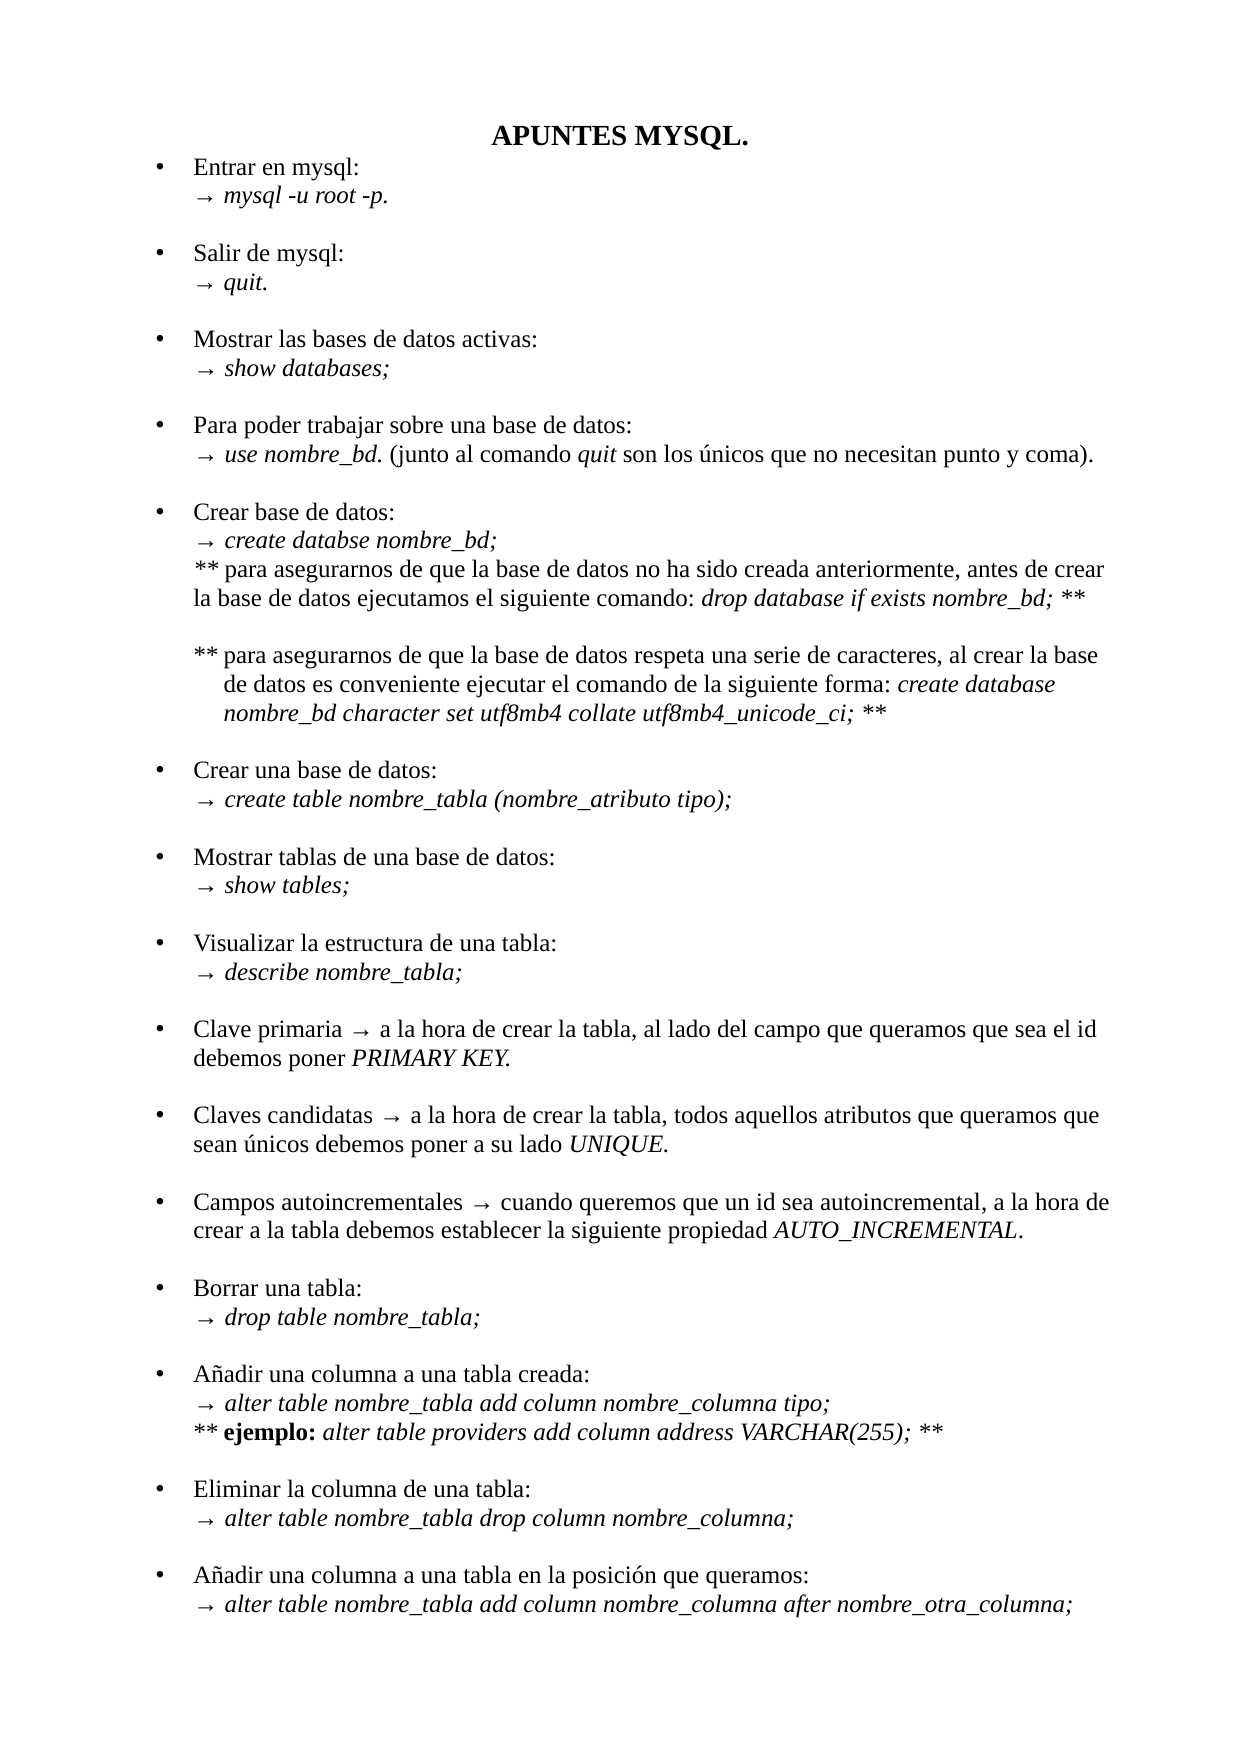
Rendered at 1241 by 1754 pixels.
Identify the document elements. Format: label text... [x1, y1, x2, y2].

list Añadir una columna a una tabla en la posición que queramos: [156, 1560, 1122, 1589]
list Campos autoincrementales → cuando queremos que un id sea autoincremental, a la hora de crear a la tabla debemos establecer la siguiente propiedad AUTO_INCREMENTAL. [156, 1187, 1122, 1244]
text APUNTES MYSQL. [118, 118, 1122, 152]
text ** ejemplo: alter table providers add column address VARCHAR(255); ** [118, 1417, 1122, 1445]
list Clave primaria → a la hora de crear la tabla, al lado del campo que queramos que sea el id debemos poner PRIMARY KEY. [156, 1014, 1122, 1072]
list Borrar una tabla: [156, 1273, 1122, 1302]
text ** para asegurarnos de que la base de datos respeta una serie de caracteres, al crear la base de datos es conveniente ejecutar el comando de la siguiente forma: create database nombre_bd character set utf8mb4 collate utf8mb4_unicode_ci; ** [118, 640, 1122, 727]
list Salir de mysql: [156, 238, 1122, 267]
list ** para asegurarnos de que la base de datos no ha sido creada anteriormente, antes de crear la base de datos ejecutamos el siguiente comando: drop database if exists nombre_bd; ** [156, 554, 1122, 612]
list Eliminar la columna de una tabla: [156, 1474, 1122, 1503]
list → describe nombre_tabla; [156, 957, 1122, 985]
list Claves candidatas → a la hora de crear la tabla, todos aquellos atributos que queramos que sean únicos debemos poner a su lado UNIQUE. [156, 1100, 1122, 1158]
list → show tables; [156, 870, 1122, 899]
list Visualizar la estructura de una tabla: [156, 928, 1122, 957]
list → alter table nombre_tabla add column nombre_columna after nombre_otra_columna; [156, 1589, 1122, 1618]
list → alter table nombre_tabla drop column nombre_columna; [156, 1503, 1122, 1532]
list Añadir una columna a una tabla creada: [156, 1359, 1122, 1388]
list → create databse nombre_bd; [156, 525, 1122, 554]
list → drop table nombre_tabla; [156, 1302, 1122, 1330]
list → alter table nombre_tabla add column nombre_columna tipo; [156, 1388, 1122, 1417]
list Crear una base de datos: [156, 755, 1122, 784]
list Mostrar las bases de datos activas: [156, 324, 1122, 353]
list Crear base de datos: [156, 497, 1122, 525]
list → use nombre_bd. (junto al comando quit son los únicos que no necesitan punto y coma). [156, 439, 1122, 468]
text → quit. [118, 267, 1122, 295]
list → create table nombre_tabla (nombre_atributo tipo); [156, 784, 1122, 813]
list Para poder trabajar sobre una base de datos: [156, 410, 1122, 439]
list Mostrar tablas de una base de datos: [156, 842, 1122, 870]
text → mysql -u root -p. [118, 180, 1122, 209]
list → show databases; [156, 353, 1122, 382]
list Entrar en mysql: [156, 152, 1122, 180]
